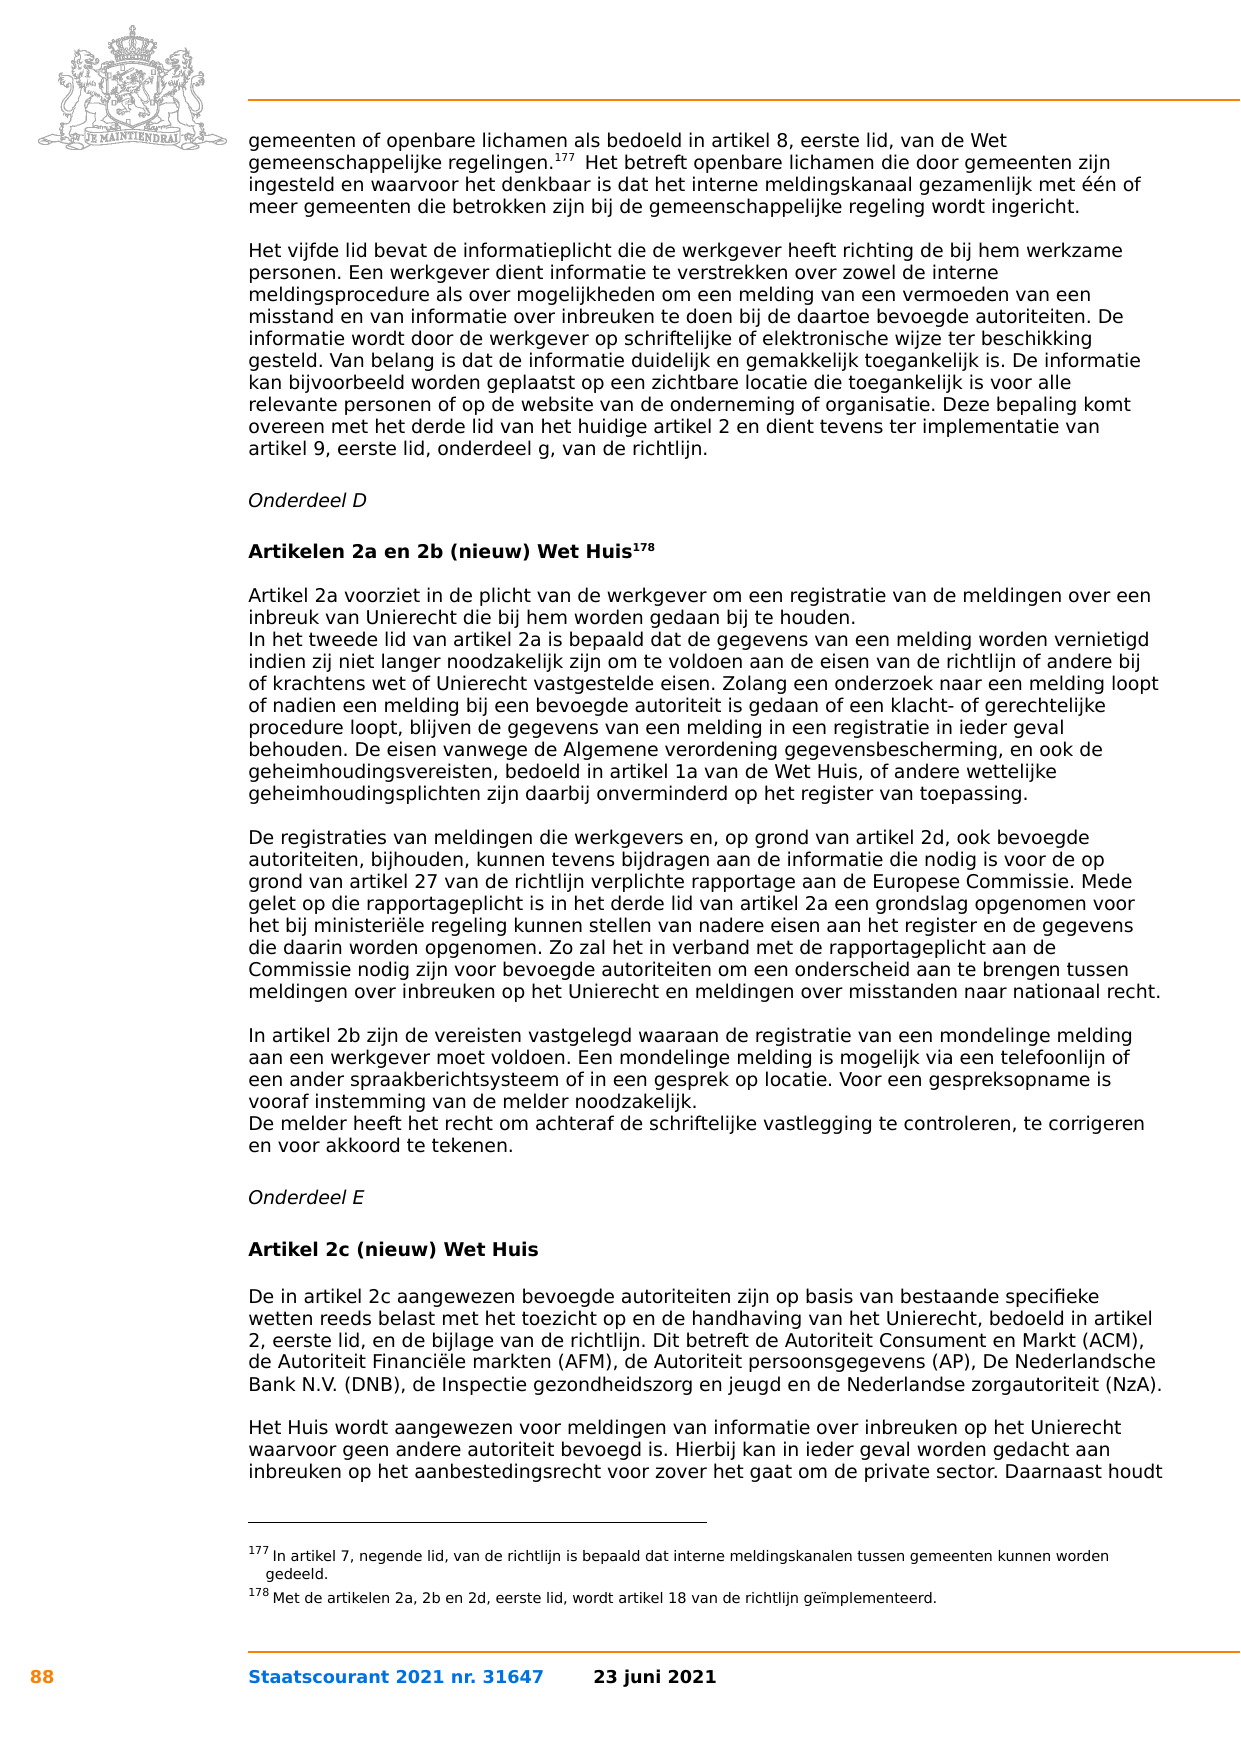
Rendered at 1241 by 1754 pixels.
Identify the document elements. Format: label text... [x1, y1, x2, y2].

text gemeenten of openbare lichamen als bedoeld in artikel 8, eerste lid, van de Wet gemeenschappelijke regelingen. Het betreft openbare lichamen die door gemeenten zijn ingesteld en waarvoor het denkbaar is dat het interne meldingskanaal gezamenlijk met één of meer gemeenten die betrokken zijn bij de gemeenschappelijke regeling wordt ingericht. [248, 130, 1163, 218]
subtitle Onderdeel E [248, 1187, 1163, 1208]
text Met de artikelen 2a, 2b en 2d, eerste lid, wordt artikel 18 van de richtlijn geïmplementeerd. [248, 1586, 1163, 1608]
text In artikel 2b zijn de vereisten vastgelegd waaraan de registratie van een mondelinge melding aan een werkgever moet voldoen. Een mondelinge melding is mogelijk via een telefoonlijn of een ander spraakberichtsysteem of in een gesprek op locatie. Voor een gespreksopname is vooraf instemming van de melder noodzakelijk. [248, 1025, 1163, 1113]
subtitle Artikelen 2a en 2b (nieuw) Wet Huis [248, 541, 1163, 563]
subtitle Onderdeel D [248, 489, 1163, 511]
text De in artikel 2c aangewezen bevoegde autoriteiten zijn op basis van bestaande specifieke wetten reeds belast met het toezicht op en de handhaving van het Unierecht, bedoeld in artikel 2, eerste lid, en de bijlage van de richtlijn. Dit betreft de Autoriteit Consument en Markt (ACM), de Autoriteit Financiële markten (AFM), de Autoriteit persoonsgegevens (AP), De Nederlandsche Bank N.V. (DNB), de Inspectie gezondheidszorg en jeugd en de Nederlandse zorgautoriteit (NzA). [248, 1286, 1163, 1395]
text De melder heeft het recht om achteraf de schriftelijke vastlegging te controleren, te corrigeren en voor akkoord te tekenen. [248, 1113, 1163, 1157]
picture [38, 25, 227, 150]
subtitle Artikel 2c (nieuw) Wet Huis [248, 1238, 1163, 1261]
text Het vijfde lid bevat de informatieplicht die de werkgever heeft richting de bij hem werkzame personen. Een werkgever dient informatie te verstrekken over zowel de interne meldingsprocedure als over mogelijkheden om een melding van een vermoeden van een misstand en van informatie over inbreuken te doen bij de daartoe bevoegde autoriteiten. De informatie wordt door de werkgever op schriftelijke of elektronische wijze ter beschikking gesteld. Van belang is dat de informatie duidelijk en gemakkelijk toegankelijk is. De informatie kan bijvoorbeeld worden geplaatst op een zichtbare locatie die toegankelijk is voor alle relevante personen of op de website van de onderneming of organisatie. Deze bepaling komt overeen met het derde lid van het huidige artikel 2 en dient tevens ter implementatie van artikel 9, eerste lid, onderdeel g, van de richtlijn. [248, 240, 1163, 459]
text In artikel 7, negende lid, van de richtlijn is bepaald dat interne meldingskanalen tussen gemeenten kunnen worden gedeeld. [248, 1544, 1163, 1583]
text De registraties van meldingen die werkgevers en, op grond van artikel 2d, ook bevoegde autoriteiten, bijhouden, kunnen tevens bijdragen aan de informatie die nodig is voor de op grond van artikel 27 van de richtlijn verplichte rapportage aan de Europese Commissie. Mede gelet op die rapportageplicht is in het derde lid van artikel 2a een grondslag opgenomen voor het bij ministeriële regeling kunnen stellen van nadere eisen aan het register en de gegevens die daarin worden opgenomen. Zo zal het in verband met de rapportageplicht aan de Commissie nodig zijn voor bevoegde autoriteiten om een onderscheid aan te brengen tussen meldingen over inbreuken op het Unierecht en meldingen over misstanden naar nationaal recht. [248, 827, 1163, 1003]
text Artikel 2a voorziet in de plicht van de werkgever om een registratie van de meldingen over een inbreuk van Unierecht die bij hem worden gedaan bij te houden. [248, 585, 1163, 629]
text In het tweede lid van artikel 2a is bepaald dat de gegevens van een melding worden vernietigd indien zij niet langer noodzakelijk zijn om te voldoen aan de eisen van de richtlijn of andere bij of krachtens wet of Unierecht vastgestelde eisen. Zolang een onderzoek naar een melding loopt of nadien een melding bij een bevoegde autoriteit is gedaan of een klacht- of gerechtelijke procedure loopt, blijven de gegevens van een melding in een registratie in ieder geval behouden. De eisen vanwege de Algemene verordening gegevensbescherming, en ook de geheimhoudingsvereisten, bedoeld in artikel 1a van de Wet Huis, of andere wettelijke geheimhoudingsplichten zijn daarbij onverminderd op het register van toepassing. [248, 629, 1163, 805]
text Het Huis wordt aangewezen voor meldingen van informatie over inbreuken op het Unierecht waarvoor geen andere autoriteit bevoegd is. Hierbij kan in ieder geval worden gedacht aan inbreuken op het aanbestedingsrecht voor zover het gaat om de private sector. Daarnaast houdt [248, 1417, 1163, 1483]
